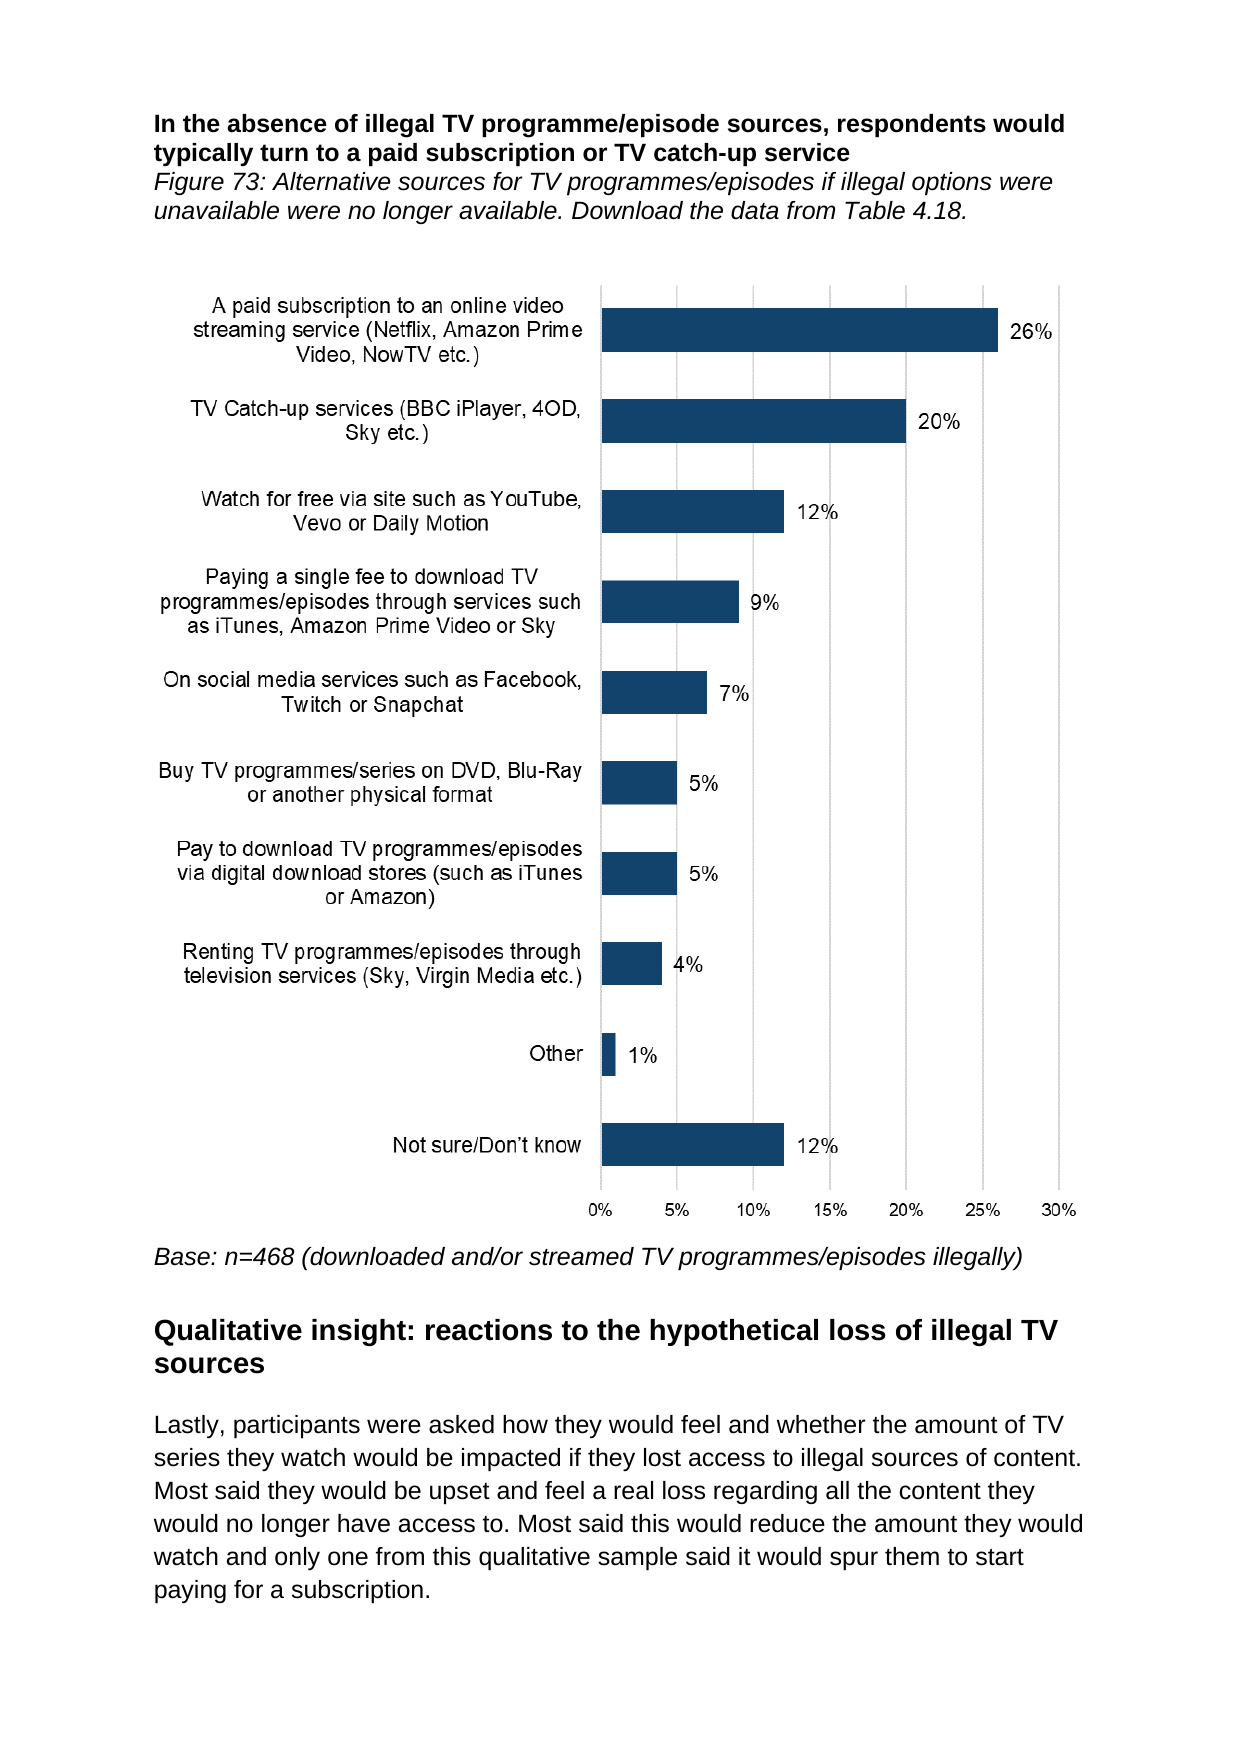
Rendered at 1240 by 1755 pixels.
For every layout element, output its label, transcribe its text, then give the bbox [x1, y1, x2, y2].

subtitle Qualitative insight: reactions to the hypothetical loss of illegal TV sources [153, 1313, 1089, 1380]
text Figure 73: Alternative sources for TV programmes/episodes if illegal options were unavailable were no longer available. Download the data from Table 4.18. [153, 167, 1089, 224]
text Base: n=468 (downloaded and/or streamed TV programmes/episodes illegally) [153, 1242, 1089, 1271]
text Lastly, participants were asked how they would feel and whether the amount of TV series they watch would be impacted if they lost access to illegal sources of content. Most said they would be upset and feel a real loss regarding all the content they would no longer have access to. Most said this would reduce the amount they would watch and only one from this qualitative sample said it would spur them to start paying for a subscription. [153, 1410, 1089, 1604]
subtitle In the absence of illegal TV programme/episode sources, respondents would typically turn to a paid subscription or TV catch-up service [153, 109, 1089, 167]
